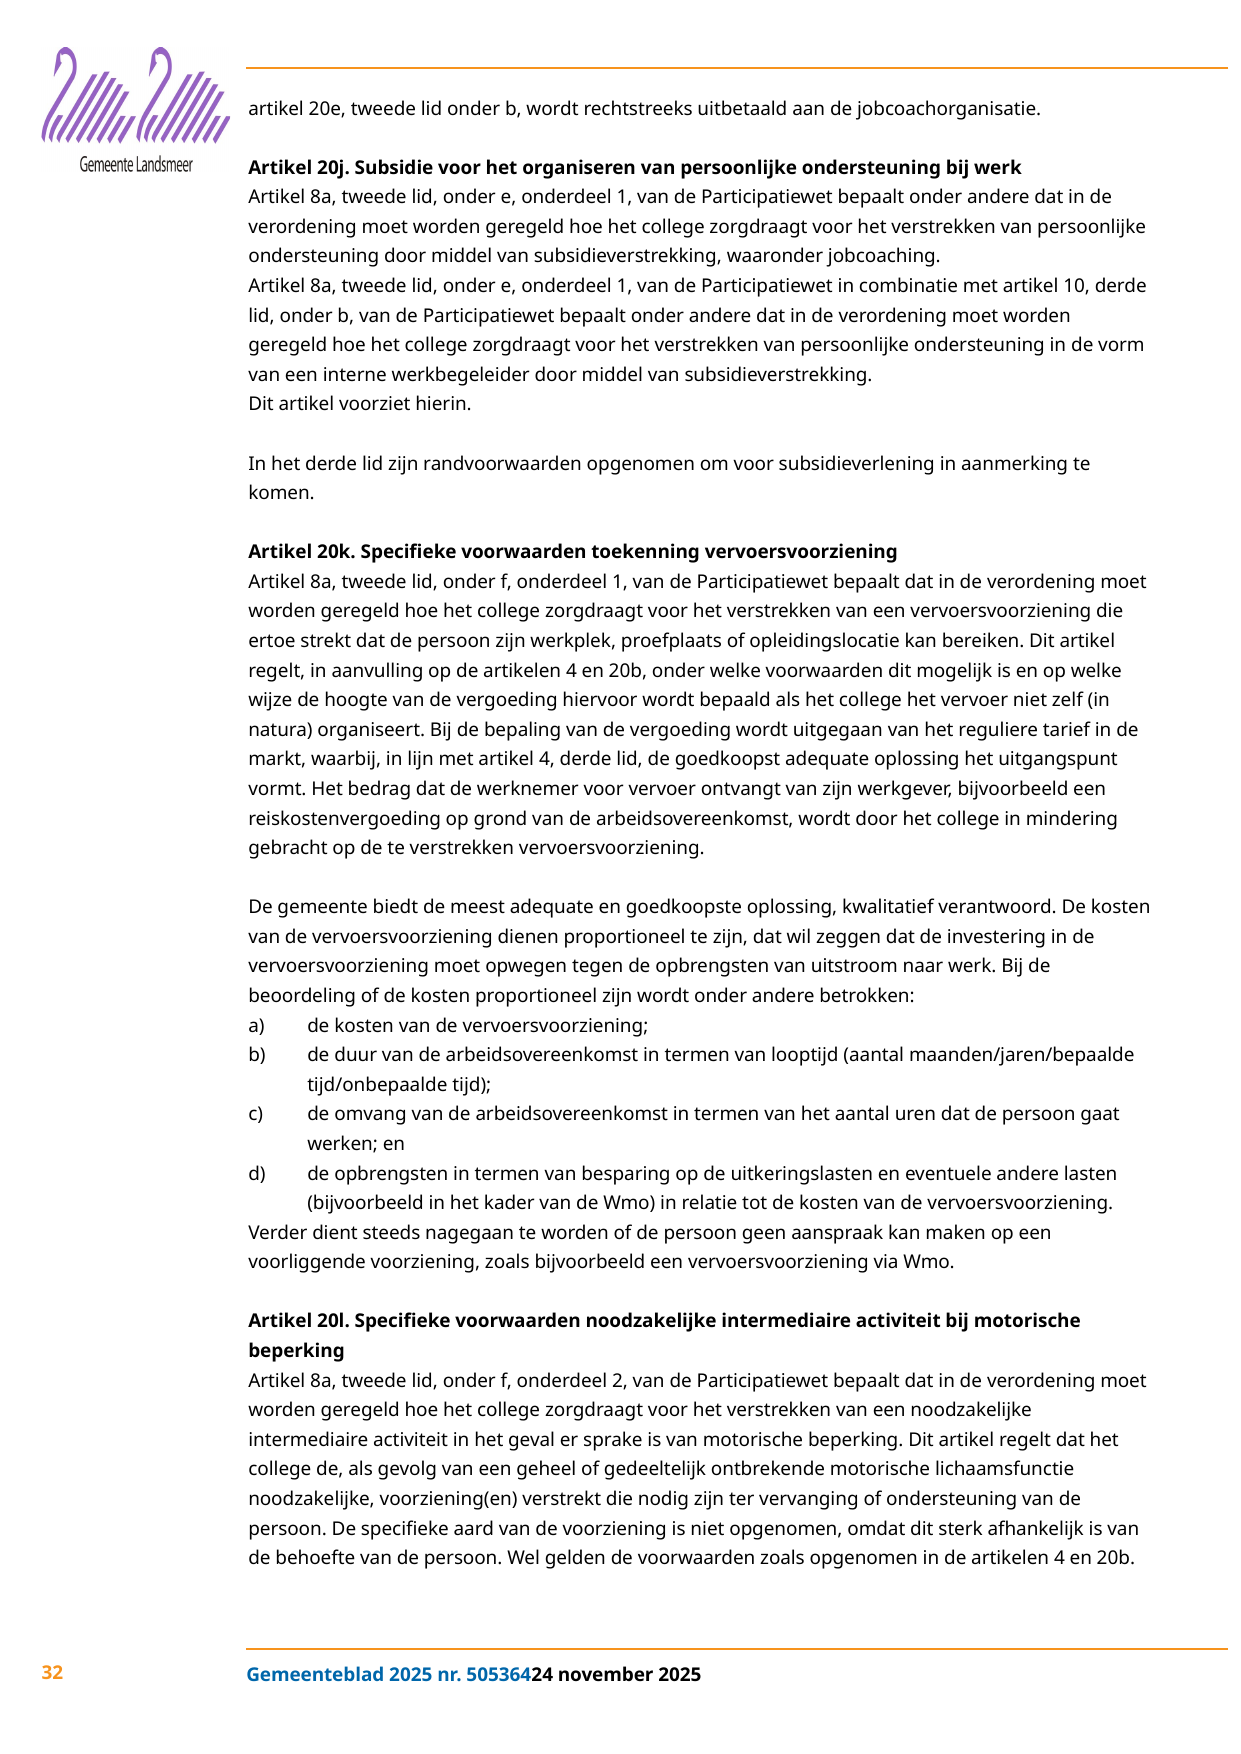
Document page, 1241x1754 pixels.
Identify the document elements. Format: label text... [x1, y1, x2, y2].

list de opbrengsten in termen van besparing op de uitkeringslasten en eventuele andere lasten (bijvoorbeeld in het kader van de Wmo) in relatie tot de kosten van de vervoersvoorziening. [248, 1160, 1152, 1215]
text Artikel 8a, tweede lid, onder e, onderdeel 1, van de Participatiewet bepaalt onder andere dat in de verordening moet worden geregeld hoe het college zorgdraagt voor het verstrekken van persoonlijke ondersteuning door middel van subsidieverstrekking, waaronder jobcoaching. [248, 183, 1152, 268]
list de kosten van de vervoersvoorziening; [248, 1012, 1152, 1038]
list de omvang van de arbeidsovereenkomst in termen van het aantal uren dat de persoon gaat werken; en [248, 1101, 1152, 1156]
text Artikel 8a, tweede lid, onder f, onderdeel 2, van de Participatiewet bepaalt dat in de verordening moet worden geregeld hoe het college zorgdraagt voor het verstrekken van een noodzakelijke intermediaire activiteit in het geval er sprake is van motorische beperking. Dit artikel regelt dat het college de, als gevolg van een geheel of gedeeltelijk ontbrekende motorische lichaamsfunctie noodzakelijke, voorziening(en) verstrekt die nodig zijn ter vervanging of ondersteuning van de persoon. De specifieke aard van de voorziening is niet opgenomen, omdat dit sterk afhankelijk is van de behoefte van de persoon. Wel gelden de voorwaarden zoals opgenomen in de artikelen 4 en 20b. [248, 1367, 1152, 1570]
text Verder dient steeds nagegaan te worden of de persoon geen aanspraak kan maken op een voorliggende voorziening, zoals bijvoorbeeld een vervoersvoorziening via Wmo. [248, 1219, 1152, 1274]
text De gemeente biedt de meest adequate en goedkoopste oplossing, kwalitatief verantwoord. De kosten van de vervoersvoorziening dienen proportioneel te zijn, dat wil zeggen dat de investering in de vervoersvoorziening moet opwegen tegen de opbrengsten van uitstroom naar werk. Bij de beoordeling of de kosten proportioneel zijn wordt onder andere betrokken: [248, 893, 1152, 1008]
text Artikel 20j. Subsidie voor het organiseren van persoonlijke ondersteuning bij werk [248, 154, 1152, 180]
list de duur van de arbeidsovereenkomst in termen van looptijd (aantal maanden/jaren/bepaalde tijd/onbepaalde tijd); [248, 1041, 1152, 1097]
text Artikel 20l. Specifieke voorwaarden noodzakelijke intermediaire activiteit bij motorische beperking [248, 1308, 1152, 1363]
text In het derde lid zijn randvoorwaarden opgenomen om voor subsidieverlening in aanmerking te komen. [248, 450, 1152, 505]
text Artikel 8a, tweede lid, onder f, onderdeel 1, van de Participatiewet bepaalt dat in de verordening moet worden geregeld hoe het college zorgdraagt voor het verstrekken van een vervoersvoorziening die ertoe strekt dat de persoon zijn werkplek, proefplaats of opleidingslocatie kan bereiken. Dit artikel regelt, in aanvulling op de artikelen 4 en 20b, onder welke voorwaarden dit mogelijk is en op welke wijze de hoogte van de vergoeding hiervoor wordt bepaald als het college het vervoer niet zelf (in natura) organiseert. Bij de bepaling van de vergoeding wordt uitgegaan van het reguliere tarief in de markt, waarbij, in lijn met artikel 4, derde lid, de goedkoopst adequate oplossing het uitgangspunt vormt. Het bedrag dat de werknemer voor vervoer ontvangt van zijn werkgever, bijvoorbeeld een reiskostenvergoeding op grond van de arbeidsovereenkomst, wordt door het college in mindering gebracht op de te verstrekken vervoersvoorziening. [248, 568, 1152, 860]
picture [41, 47, 231, 172]
text Artikel 8a, tweede lid, onder e, onderdeel 1, van de Participatiewet in combinatie met artikel 10, derde lid, onder b, van de Participatiewet bepaalt onder andere dat in de verordening moet worden geregeld hoe het college zorgdraagt voor het verstrekken van persoonlijke ondersteuning in de vorm van een interne werkbegeleider door middel van subsidieverstrekking. [248, 272, 1152, 387]
text Dit artikel voorziet hierin. [248, 391, 1152, 416]
text Artikel 20k. Specifieke voorwaarden toekenning vervoersvoorziening [248, 538, 1152, 564]
text artikel 20e, tweede lid onder b, wordt rechtstreeks uitbetaald aan de jobcoachorganisatie. [248, 95, 1152, 121]
